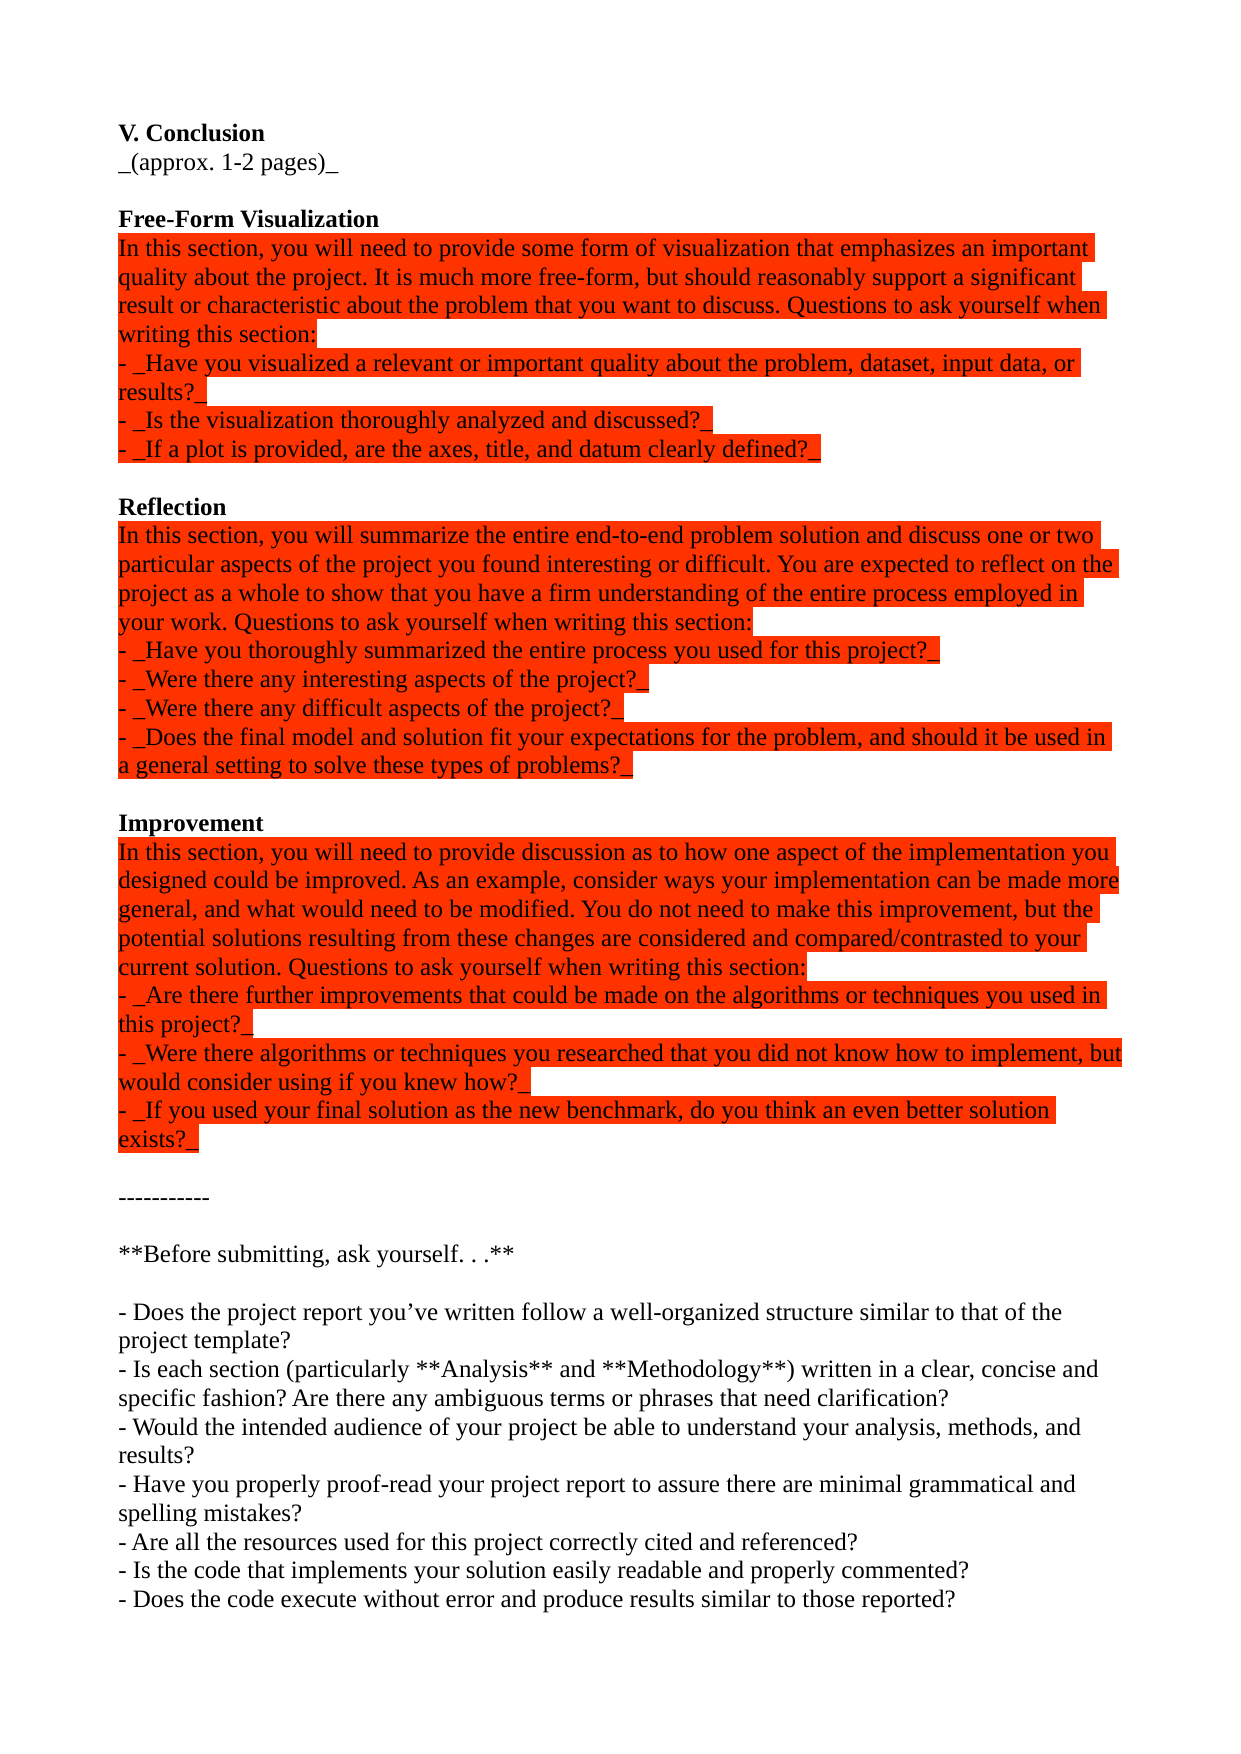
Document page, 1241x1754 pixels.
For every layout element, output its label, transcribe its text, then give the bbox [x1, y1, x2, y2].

text - Is each section (particularly **Analysis** and **Methodology**) written in a clear, concise and specific fashion? Are there any ambiguous terms or phrases that need clarification? [118, 1354, 1122, 1412]
text - _Have you visualized a relevant or important quality about the problem, dataset, input data, or results?_ [118, 348, 1122, 406]
text - _If a plot is provided, are the axes, title, and datum clearly defined?_ [118, 434, 1122, 463]
text In this section, you will need to provide discussion as to how one aspect of the implementation you designed could be improved. As an example, consider ways your implementation can be made more general, and what would need to be modified. You do not need to make this improvement, but the potential solutions resulting from these changes are considered and compared/contrasted to your current solution. Questions to ask yourself when writing this section: [118, 837, 1122, 981]
text - _Have you thoroughly summarized the entire process you used for this project?_ [118, 636, 1122, 664]
text Reflection [118, 492, 1122, 521]
text Improvement [118, 808, 1122, 837]
text - _Were there any interesting aspects of the project?_ [118, 664, 1122, 693]
text - _Is the visualization thoroughly analyzed and discussed?_ [118, 406, 1122, 434]
text - _Are there further improvements that could be made on the algorithms or techniques you used in this project?_ [118, 981, 1122, 1038]
text ----------- [118, 1182, 1122, 1211]
text In this section, you will summarize the entire end-to-end problem solution and discuss one or two particular aspects of the project you found interesting or difficult. You are expected to reflect on the project as a whole to show that you have a firm understanding of the entire process employed in your work. Questions to ask yourself when writing this section: [118, 521, 1122, 636]
text - Are all the resources used for this project correctly cited and referenced? [118, 1527, 1122, 1556]
text - _Does the final model and solution fit your expectations for the problem, and should it be used in a general setting to solve these types of problems?_ [118, 722, 1122, 779]
text - Is the code that implements your solution easily readable and properly commented? [118, 1556, 1122, 1584]
text Free-Form Visualization [118, 204, 1122, 233]
text V. Conclusion [118, 118, 1122, 147]
text - _Were there algorithms or techniques you researched that you did not know how to implement, but would consider using if you knew how?_ [118, 1038, 1122, 1096]
text **Before submitting, ask yourself. . .** [118, 1239, 1122, 1268]
text - Does the code execute without error and produce results similar to those reported? [118, 1584, 1122, 1613]
text - Does the project report you’ve written follow a well-organized structure similar to that of the project template? [118, 1297, 1122, 1354]
text - _If you used your final solution as the new benchmark, do you think an even better solution exists?_ [118, 1096, 1122, 1153]
text - _Were there any difficult aspects of the project?_ [118, 693, 1122, 722]
text - Would the intended audience of your project be able to understand your analysis, methods, and results? [118, 1412, 1122, 1469]
text In this section, you will need to provide some form of visualization that emphasizes an important quality about the project. It is much more free-form, but should reasonably support a significant result or characteristic about the problem that you want to discuss. Questions to ask yourself when writing this section: [118, 233, 1122, 348]
text _(approx. 1-2 pages)_ [118, 147, 1122, 176]
text - Have you properly proof-read your project report to assure there are minimal grammatical and spelling mistakes? [118, 1469, 1122, 1527]
